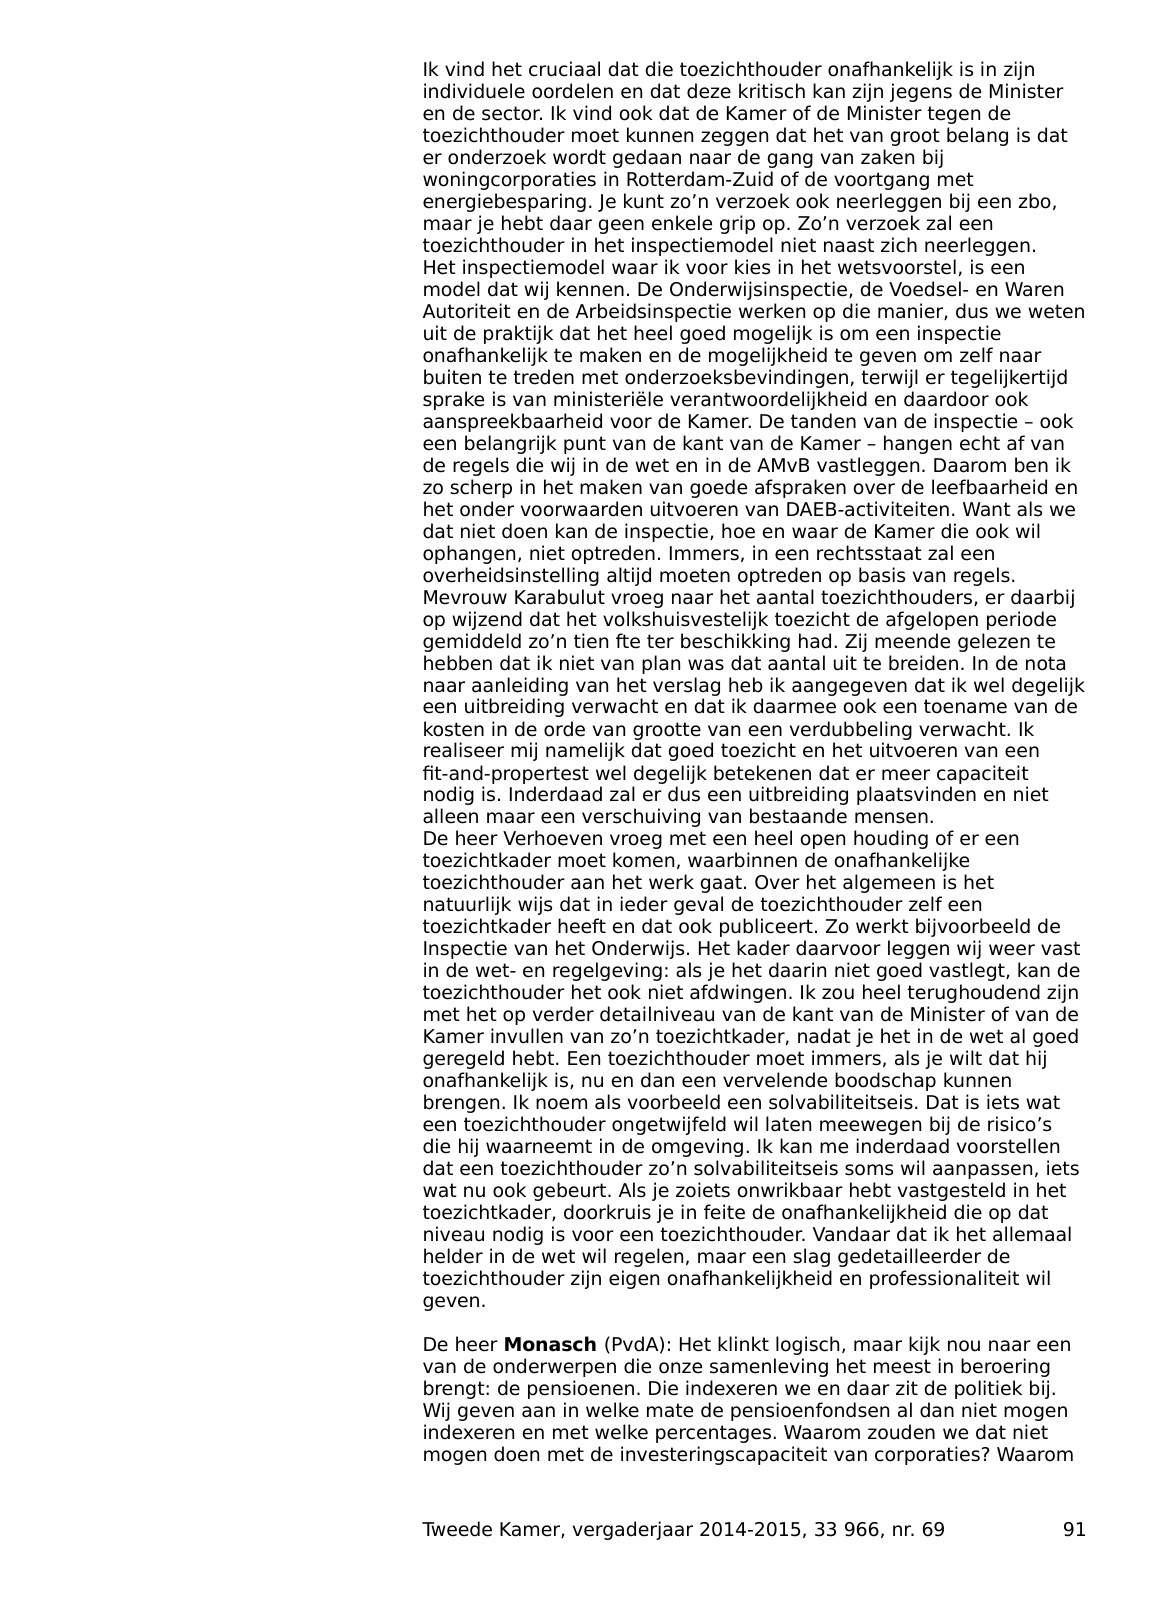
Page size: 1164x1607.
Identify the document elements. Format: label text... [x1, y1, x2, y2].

text fit-and-propertest wel degelijk betekenen dat er meer capaciteit nodig is. Inderdaad zal er dus een uitbreiding plaatsvinden en niet alleen maar een verschuiving van bestaande mensen. [422, 762, 1087, 828]
text Mevrouw Karabulut vroeg naar het aantal toezichthouders, er daarbij op wijzend dat het volkshuisvestelijk toezicht de afgelopen periode gemiddeld zo’n tien fte ter beschikking had. Zij meende gelezen te hebben dat ik niet van plan was dat aantal uit te breiden. In de nota naar aanleiding van het verslag heb ik aangegeven dat ik wel degelijk een uitbreiding verwacht en dat ik daarmee ook een toename van de kosten in de orde van grootte van een verdubbeling verwacht. Ik realiseer mij namelijk dat goed toezicht en het uitvoeren van een [422, 587, 1087, 762]
text Het inspectiemodel waar ik voor kies in het wetsvoorstel, is een model dat wij kennen. De Onderwijsinspectie, de Voedsel- en Waren Autoriteit en de Arbeidsinspectie werken op die manier, dus we weten uit de praktijk dat het heel goed mogelijk is om een inspectie onafhankelijk te maken en de mogelijkheid te geven om zelf naar buiten te treden met onderzoeksbevindingen, terwijl er tegelijkertijd sprake is van ministeriële verantwoordelijkheid en daardoor ook aanspreekbaarheid voor de Kamer. De tanden van de inspectie – ook een belangrijk punt van de kant van de Kamer – hangen echt af van de regels die wij in de wet en in de AMvB vastleggen. Daarom ben ik zo scherp in het maken van goede afspraken over de leefbaarheid en het onder voorwaarden uitvoeren van DAEB-activiteiten. Want als we dat niet doen kan de inspectie, hoe en waar de Kamer die ook wil ophangen, niet optreden. Immers, in een rechtsstaat zal een overheidsinstelling altijd moeten optreden op basis van regels. [422, 257, 1087, 587]
text De heer Verhoeven vroeg met een heel open houding of er een toezichtkader moet komen, waarbinnen de onafhankelijke toezichthouder aan het werk gaat. Over het algemeen is het natuurlijk wijs dat in ieder geval de toezichthouder zelf een toezichtkader heeft en dat ook publiceert. Zo werkt bijvoorbeeld de Inspectie van het Onderwijs. Het kader daarvoor leggen wij weer vast in de wet- en regelgeving: als je het daarin niet goed vastlegt, kan de toezichthouder het ook niet afdwingen. Ik zou heel terughoudend zijn met het op verder detailniveau van de kant van de Minister of van de Kamer invullen van zo’n toezichtkader, nadat je het in de wet al goed geregeld hebt. Een toezichthouder moet immers, als je wilt dat hij onafhankelijk is, nu en dan een vervelende boodschap kunnen brengen. Ik noem als voorbeeld een solvabiliteitseis. Dat is iets wat een toezichthouder ongetwijfeld wil laten meewegen bij de risico’s die hij waarneemt in de omgeving. Ik kan me inderdaad voorstellen dat een toezichthouder zo’n solvabiliteitseis soms wil aanpassen, iets wat nu ook gebeurt. Als je zoiets onwrikbaar hebt vastgesteld in het toezichtkader, doorkruis je in feite de onafhankelijkheid die op dat niveau nodig is voor een toezichthouder. Vandaar dat ik het allemaal helder in de wet wil regelen, maar een slag gedetailleerder de toezichthouder zijn eigen onafhankelijkheid en professionaliteit wil geven. [422, 828, 1087, 1312]
text De heer Monasch (PvdA): Het klinkt logisch, maar kijk nou naar een van de onderwerpen die onze samenleving het meest in beroering brengt: de pensioenen. Die indexeren we en daar zit de politiek bij. Wij geven aan in welke mate de pensioenfondsen al dan niet mogen indexeren en met welke percentages. Waarom zouden we dat niet mogen doen met de investeringscapaciteit van corporaties? Waarom [422, 1334, 1087, 1466]
text Ik vind het cruciaal dat die toezichthouder onafhankelijk is in zijn individuele oordelen en dat deze kritisch kan zijn jegens de Minister en de sector. Ik vind ook dat de Kamer of de Minister tegen de toezichthouder moet kunnen zeggen dat het van groot belang is dat er onderzoek wordt gedaan naar de gang van zaken bij woningcorporaties in Rotterdam-Zuid of de voortgang met energiebesparing. Je kunt zo’n verzoek ook neerleggen bij een zbo, maar je hebt daar geen enkele grip op. Zo’n verzoek zal een toezichthouder in het inspectiemodel niet naast zich neerleggen. [422, 59, 1087, 257]
